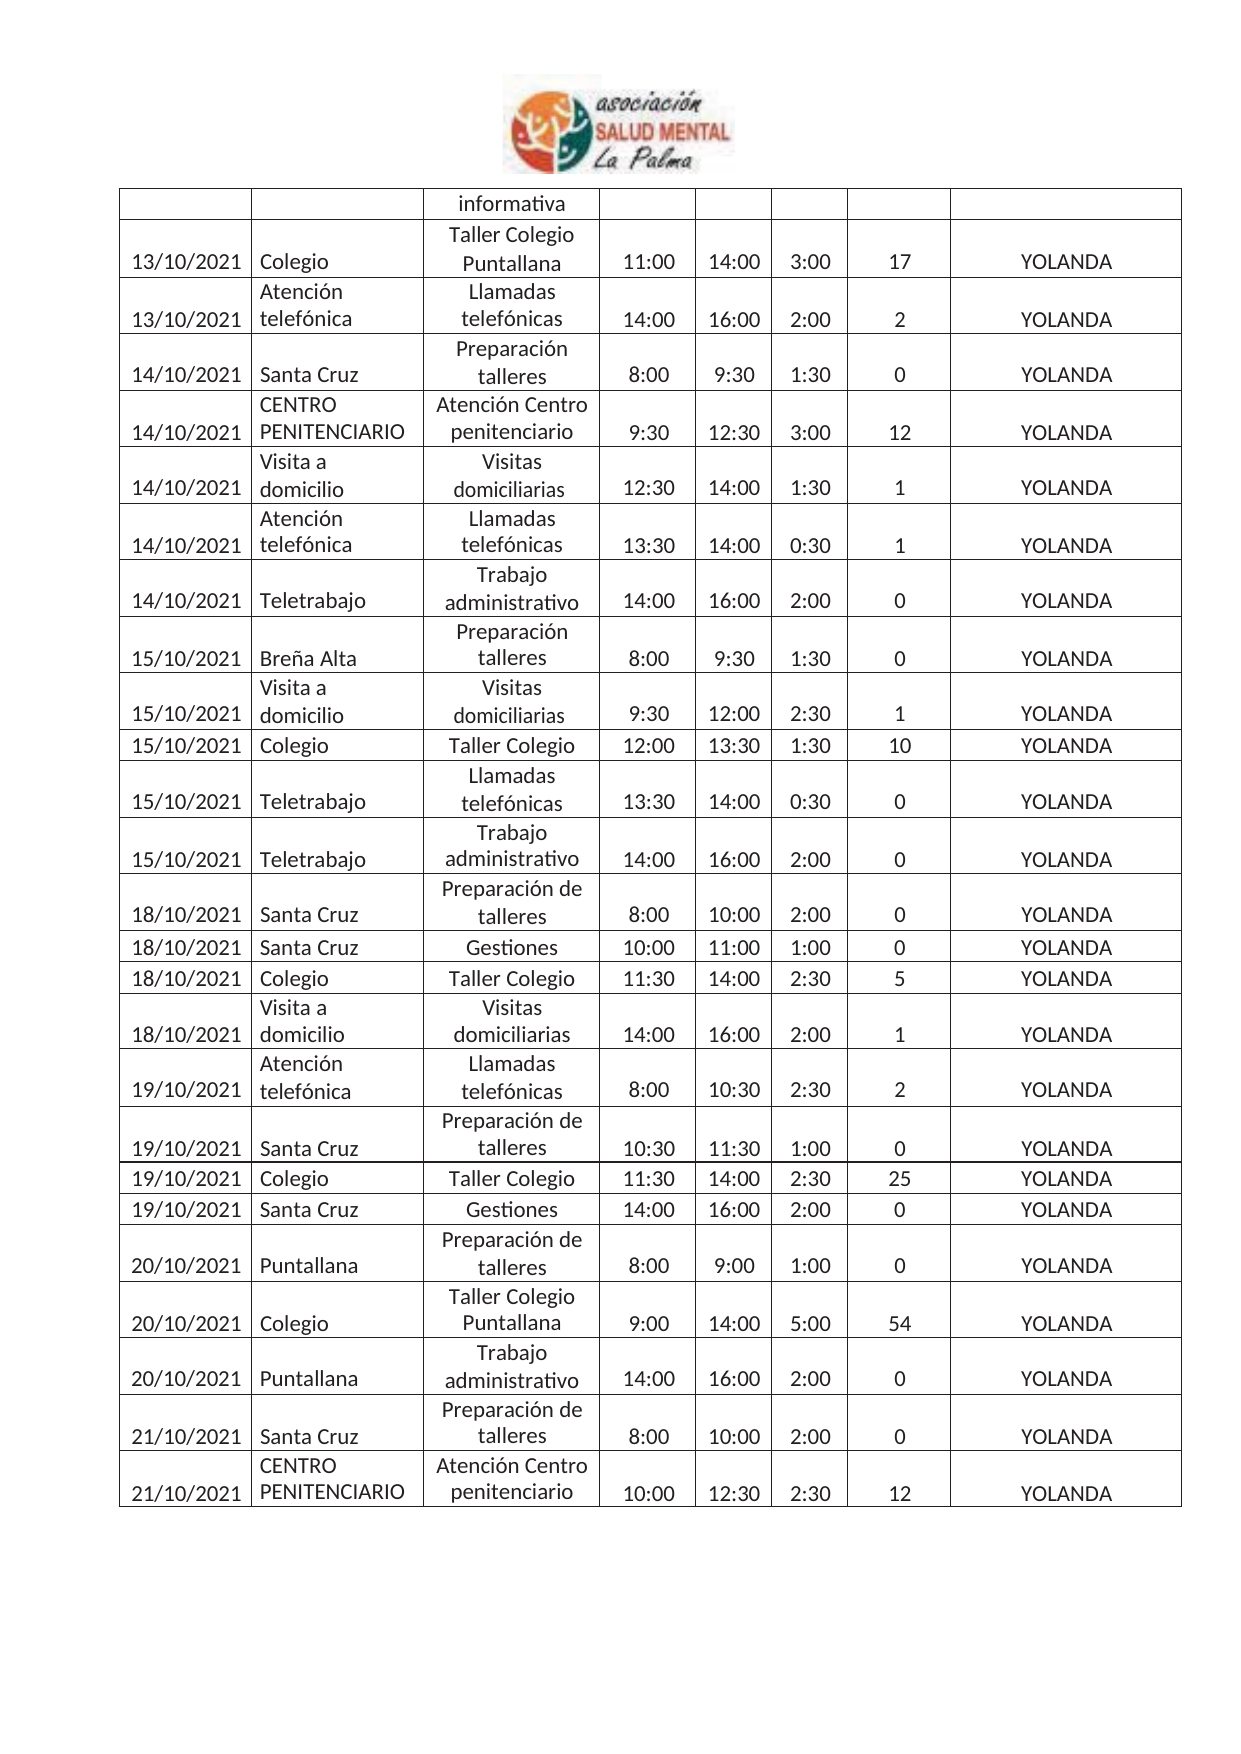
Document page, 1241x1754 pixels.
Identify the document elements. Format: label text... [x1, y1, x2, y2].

table_cell Teletrabajo [252, 560, 423, 616]
table_cell 14/10/2021 [120, 447, 251, 503]
table_cell 18/10/2021 [120, 962, 251, 992]
table_cell 0 [848, 1338, 950, 1394]
table_cell YOLANDA [951, 818, 1181, 873]
table_cell YOLANDA [951, 391, 1181, 446]
table_cell 2:00 [772, 994, 847, 1048]
table_cell Preparación de talleres [424, 1225, 599, 1281]
table_cell 21/10/2021 [120, 1395, 251, 1450]
table_cell 2:30 [772, 1049, 847, 1106]
table_cell 11:00 [696, 931, 771, 961]
table_cell 12 [848, 1451, 950, 1506]
table_cell 2:30 [772, 1163, 847, 1193]
table_cell Visitas domiciliarias [424, 447, 599, 503]
table_cell 1:00 [772, 1107, 847, 1161]
table_cell 12 [848, 391, 950, 446]
table_cell 9:30 [696, 617, 771, 672]
table_cell 15/10/2021 [120, 730, 251, 760]
table_cell 0 [848, 617, 950, 672]
table_cell 9:30 [600, 673, 695, 729]
table_cell 14:00 [600, 818, 695, 873]
table_cell YOLANDA [951, 962, 1181, 992]
table_cell 5:00 [772, 1282, 847, 1337]
table_cell 25 [848, 1163, 950, 1193]
table_cell 17 [848, 220, 950, 277]
table_cell 2:30 [772, 673, 847, 729]
table_cell 2:00 [772, 874, 847, 930]
table_cell YOLANDA [951, 1282, 1181, 1337]
table_cell Atención Centro penitenciario [424, 1451, 599, 1506]
table_cell Llamadas telefónicas [424, 1049, 599, 1106]
table_cell Llamadas telefónicas [424, 504, 599, 559]
table_cell Taller Colegio [424, 1163, 599, 1193]
table_cell YOLANDA [951, 1049, 1181, 1106]
table_cell Teletrabajo [252, 818, 423, 873]
table_cell YOLANDA [951, 447, 1181, 503]
table_cell YOLANDA [951, 1163, 1181, 1193]
table_cell Taller Colegio Puntallana [424, 1282, 599, 1337]
table_cell 10:30 [600, 1107, 695, 1161]
table_cell Santa Cruz [252, 1194, 423, 1224]
table_cell Preparación de talleres [424, 1107, 599, 1161]
table_cell Preparación de talleres [424, 874, 599, 930]
table_cell 14:00 [600, 994, 695, 1048]
table_cell 2:00 [772, 1338, 847, 1394]
table_cell 14/10/2021 [120, 334, 251, 390]
table_cell 15/10/2021 [120, 673, 251, 729]
table_cell YOLANDA [951, 994, 1181, 1048]
table_cell 0:30 [772, 761, 847, 817]
table_cell 2:00 [772, 1395, 847, 1450]
table_cell 9:00 [696, 1225, 771, 1281]
table_cell 0 [848, 1395, 950, 1450]
table_cell 12:30 [696, 391, 771, 446]
table_cell YOLANDA [951, 504, 1181, 559]
table_cell 0 [848, 1194, 950, 1224]
table_cell 14:00 [600, 1338, 695, 1394]
table_cell Taller Colegio [424, 730, 599, 760]
table_cell 2:30 [772, 962, 847, 992]
table_cell 14:00 [696, 220, 771, 277]
table_cell 13/10/2021 [120, 220, 251, 277]
table_cell 14:00 [696, 761, 771, 817]
table_cell 1:30 [772, 617, 847, 672]
table_cell Atención Centro penitenciario [424, 391, 599, 446]
table_cell Visita a domicilio [252, 994, 423, 1048]
table_cell 15/10/2021 [120, 818, 251, 873]
table_cell 1:30 [772, 334, 847, 390]
table_cell 0 [848, 1225, 950, 1281]
table_cell 1:00 [772, 931, 847, 961]
table_cell 0 [848, 874, 950, 930]
table_cell Visitas domiciliarias [424, 994, 599, 1048]
table_cell 14:00 [600, 278, 695, 332]
table_cell 14:00 [600, 1194, 695, 1224]
table_cell Trabajo administrativo [424, 818, 599, 873]
table_cell 0:30 [772, 504, 847, 559]
table_cell 13:30 [696, 730, 771, 760]
table_cell Atención telefónica [252, 504, 423, 559]
table_header [252, 189, 423, 219]
table_cell 21/10/2021 [120, 1451, 251, 1506]
table_cell Puntallana [252, 1338, 423, 1394]
table_cell YOLANDA [951, 334, 1181, 390]
table_cell 5 [848, 962, 950, 992]
table_cell 0 [848, 818, 950, 873]
table_cell YOLANDA [951, 730, 1181, 760]
table_header [120, 189, 251, 219]
table_header [951, 189, 1181, 219]
table_cell 14:00 [696, 504, 771, 559]
table_header [772, 189, 847, 219]
table_cell YOLANDA [951, 220, 1181, 277]
table_cell 8:00 [600, 1225, 695, 1281]
table_cell 14:00 [696, 1282, 771, 1337]
table_cell YOLANDA [951, 617, 1181, 672]
table_cell YOLANDA [951, 1451, 1181, 1506]
table_cell 11:30 [696, 1107, 771, 1161]
table_cell 9:30 [696, 334, 771, 390]
table_cell 16:00 [696, 994, 771, 1048]
table_cell 12:30 [600, 447, 695, 503]
table_cell 20/10/2021 [120, 1282, 251, 1337]
table_cell 1 [848, 994, 950, 1048]
table_cell 2:30 [772, 1451, 847, 1506]
table_cell 12:00 [696, 673, 771, 729]
table_cell 19/10/2021 [120, 1194, 251, 1224]
table_cell YOLANDA [951, 673, 1181, 729]
table_cell 14/10/2021 [120, 391, 251, 446]
table_cell 2:00 [772, 818, 847, 873]
table_cell YOLANDA [951, 874, 1181, 930]
table_cell 8:00 [600, 1395, 695, 1450]
table_cell Colegio [252, 1282, 423, 1337]
table_header [848, 189, 950, 219]
table_header [696, 189, 771, 219]
table_cell 1 [848, 504, 950, 559]
table_cell 12:00 [600, 730, 695, 760]
table_cell Gestiones [424, 931, 599, 961]
table_cell 18/10/2021 [120, 874, 251, 930]
table_header [600, 189, 695, 219]
table_cell 14:00 [696, 962, 771, 992]
table_cell 10:00 [600, 1451, 695, 1506]
table_cell YOLANDA [951, 761, 1181, 817]
table_cell 2:00 [772, 1194, 847, 1224]
table_cell 18/10/2021 [120, 994, 251, 1048]
table_cell YOLANDA [951, 1107, 1181, 1161]
table_cell 16:00 [696, 1194, 771, 1224]
table_cell 8:00 [600, 617, 695, 672]
table_cell 12:30 [696, 1451, 771, 1506]
table_cell Trabajo administrativo [424, 560, 599, 616]
table_cell Trabajo administrativo [424, 1338, 599, 1394]
table_cell 9:30 [600, 391, 695, 446]
table_cell 0 [848, 1107, 950, 1161]
table_cell Preparación talleres [424, 617, 599, 672]
table_cell Santa Cruz [252, 874, 423, 930]
table_cell 2:00 [772, 560, 847, 616]
table_cell 0 [848, 334, 950, 390]
table_cell 14/10/2021 [120, 560, 251, 616]
table_cell 13:30 [600, 504, 695, 559]
table_cell 18/10/2021 [120, 931, 251, 961]
table_cell 10:00 [696, 874, 771, 930]
table_cell 19/10/2021 [120, 1107, 251, 1161]
table_cell Preparación de talleres [424, 1395, 599, 1450]
table_cell 9:00 [600, 1282, 695, 1337]
table_cell YOLANDA [951, 1194, 1181, 1224]
table_cell Puntallana [252, 1225, 423, 1281]
table_cell Colegio [252, 1163, 423, 1193]
table_cell 2 [848, 1049, 950, 1106]
table_cell Teletrabajo [252, 761, 423, 817]
table_cell 1:30 [772, 730, 847, 760]
table_cell 8:00 [600, 334, 695, 390]
table_cell Colegio [252, 220, 423, 277]
table_cell 10:30 [696, 1049, 771, 1106]
table_cell YOLANDA [951, 1225, 1181, 1281]
table_header informativa [424, 189, 599, 219]
table_cell Santa Cruz [252, 334, 423, 390]
table_cell 10:00 [696, 1395, 771, 1450]
table_cell 16:00 [696, 1338, 771, 1394]
table_cell YOLANDA [951, 278, 1181, 332]
table_cell Santa Cruz [252, 931, 423, 961]
picture [502, 74, 735, 174]
table_cell Visitas domiciliarias [424, 673, 599, 729]
table_cell 1 [848, 673, 950, 729]
table_cell CENTRO PENITENCIARIO [252, 1451, 423, 1506]
table_cell Taller Colegio [424, 962, 599, 992]
table_cell 14:00 [696, 447, 771, 503]
table_cell Colegio [252, 962, 423, 992]
table_cell Llamadas telefónicas [424, 761, 599, 817]
table_cell 15/10/2021 [120, 761, 251, 817]
table_cell 16:00 [696, 278, 771, 332]
table_cell 3:00 [772, 220, 847, 277]
table_cell Preparación talleres [424, 334, 599, 390]
table_cell 0 [848, 931, 950, 961]
table_cell Visita a domicilio [252, 447, 423, 503]
table_cell 10 [848, 730, 950, 760]
table_cell YOLANDA [951, 560, 1181, 616]
table_cell 1:30 [772, 447, 847, 503]
table_cell 15/10/2021 [120, 617, 251, 672]
table_cell Breña Alta [252, 617, 423, 672]
table_cell 2 [848, 278, 950, 332]
table_cell 14/10/2021 [120, 504, 251, 559]
table_cell 13:30 [600, 761, 695, 817]
table_cell 0 [848, 761, 950, 817]
table_cell 1:00 [772, 1225, 847, 1281]
table_cell 3:00 [772, 391, 847, 446]
table_cell 14:00 [696, 1163, 771, 1193]
table_cell 16:00 [696, 818, 771, 873]
table_cell 14:00 [600, 560, 695, 616]
table_cell 0 [848, 560, 950, 616]
table_cell Taller Colegio Puntallana [424, 220, 599, 277]
table_cell 20/10/2021 [120, 1225, 251, 1281]
table_cell Santa Cruz [252, 1107, 423, 1161]
table_cell 19/10/2021 [120, 1163, 251, 1193]
table_cell 11:00 [600, 220, 695, 277]
table_cell 8:00 [600, 1049, 695, 1106]
table_cell 10:00 [600, 931, 695, 961]
table_cell 2:00 [772, 278, 847, 332]
table_cell 19/10/2021 [120, 1049, 251, 1106]
table_cell Visita a domicilio [252, 673, 423, 729]
table_cell 16:00 [696, 560, 771, 616]
table_cell Atención telefónica [252, 278, 423, 332]
table_cell Colegio [252, 730, 423, 760]
table_cell 54 [848, 1282, 950, 1337]
table_cell 8:00 [600, 874, 695, 930]
table_cell 1 [848, 447, 950, 503]
table_cell 20/10/2021 [120, 1338, 251, 1394]
table_cell YOLANDA [951, 931, 1181, 961]
table_cell CENTRO PENITENCIARIO [252, 391, 423, 446]
table_cell YOLANDA [951, 1338, 1181, 1394]
table_cell Atención telefónica [252, 1049, 423, 1106]
table_cell Gestiones [424, 1194, 599, 1224]
table_cell YOLANDA [951, 1395, 1181, 1450]
table_cell 11:30 [600, 1163, 695, 1193]
table_cell Santa Cruz [252, 1395, 423, 1450]
table_cell Llamadas telefónicas [424, 278, 599, 332]
table_cell 13/10/2021 [120, 278, 251, 332]
table_cell 11:30 [600, 962, 695, 992]
